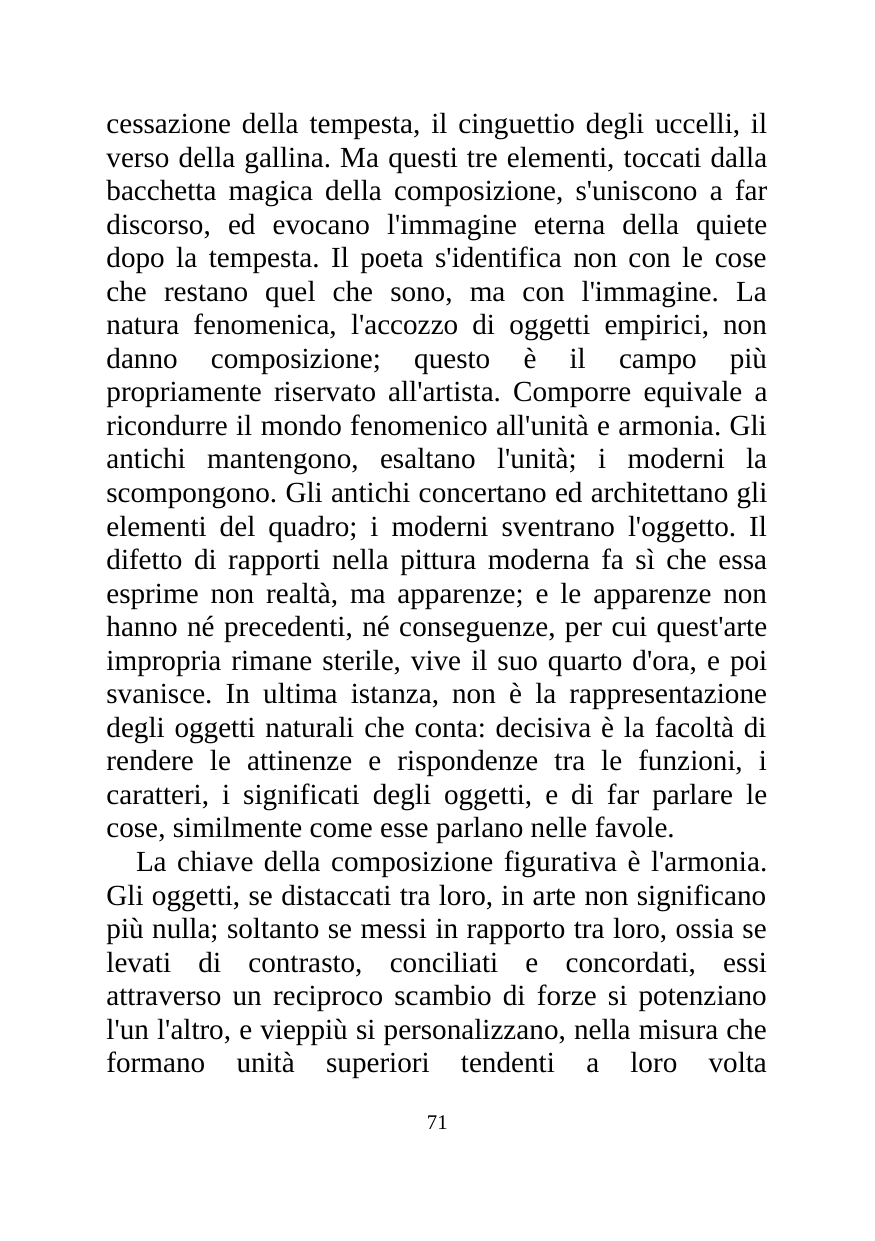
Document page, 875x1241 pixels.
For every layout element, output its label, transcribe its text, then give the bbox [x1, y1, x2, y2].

text cessazione della tempesta, il cinguettio degli uccelli, il verso della gallina. Ma questi tre elementi, toccati dalla bacchetta magica della composizione, s'uniscono a far discorso, ed evocano l'immagine eterna della quiete dopo la tempesta. Il poeta s'identifica non con le cose che restano quel che sono, ma con l'immagine. La natura fenomenica, l'accozzo di oggetti empirici, non danno composizione; questo è il campo più propriamente riservato all'artista. Comporre equivale a ricondurre il mondo fenomenico all'unità e armonia. Gli antichi mantengono, esaltano l'unità; i moderni la scompongono. Gli antichi concertano ed architettano gli elementi del quadro; i moderni sventrano l'oggetto. Il difetto di rapporti nella pittura moderna fa sì che essa esprime non realtà, ma apparenze; e le apparenze non hanno né precedenti, né conseguenze, per cui quest'arte impropria rimane sterile, vive il suo quarto d'ora, e poi svanisce. In ultima istanza, non è la rappresentazione degli oggetti naturali che conta: decisiva è la facoltà di rendere le attinenze e rispondenze tra le funzioni, i caratteri, i significati degli oggetti, e di far parlare le cose, similmente come esse parlano nelle favole. [106, 106, 768, 844]
text La chiave della composizione figurativa è l'armonia. Gli oggetti, se distaccati tra loro, in arte non significano più nulla; soltanto se messi in rapporto tra loro, ossia se levati di contrasto, conciliati e concordati, essi attraverso un reciproco scambio di forze si potenziano l'un l'altro, e vieppiù si personalizzano, nella misura che formano unità superiori tendenti a loro volta [106, 844, 768, 1079]
